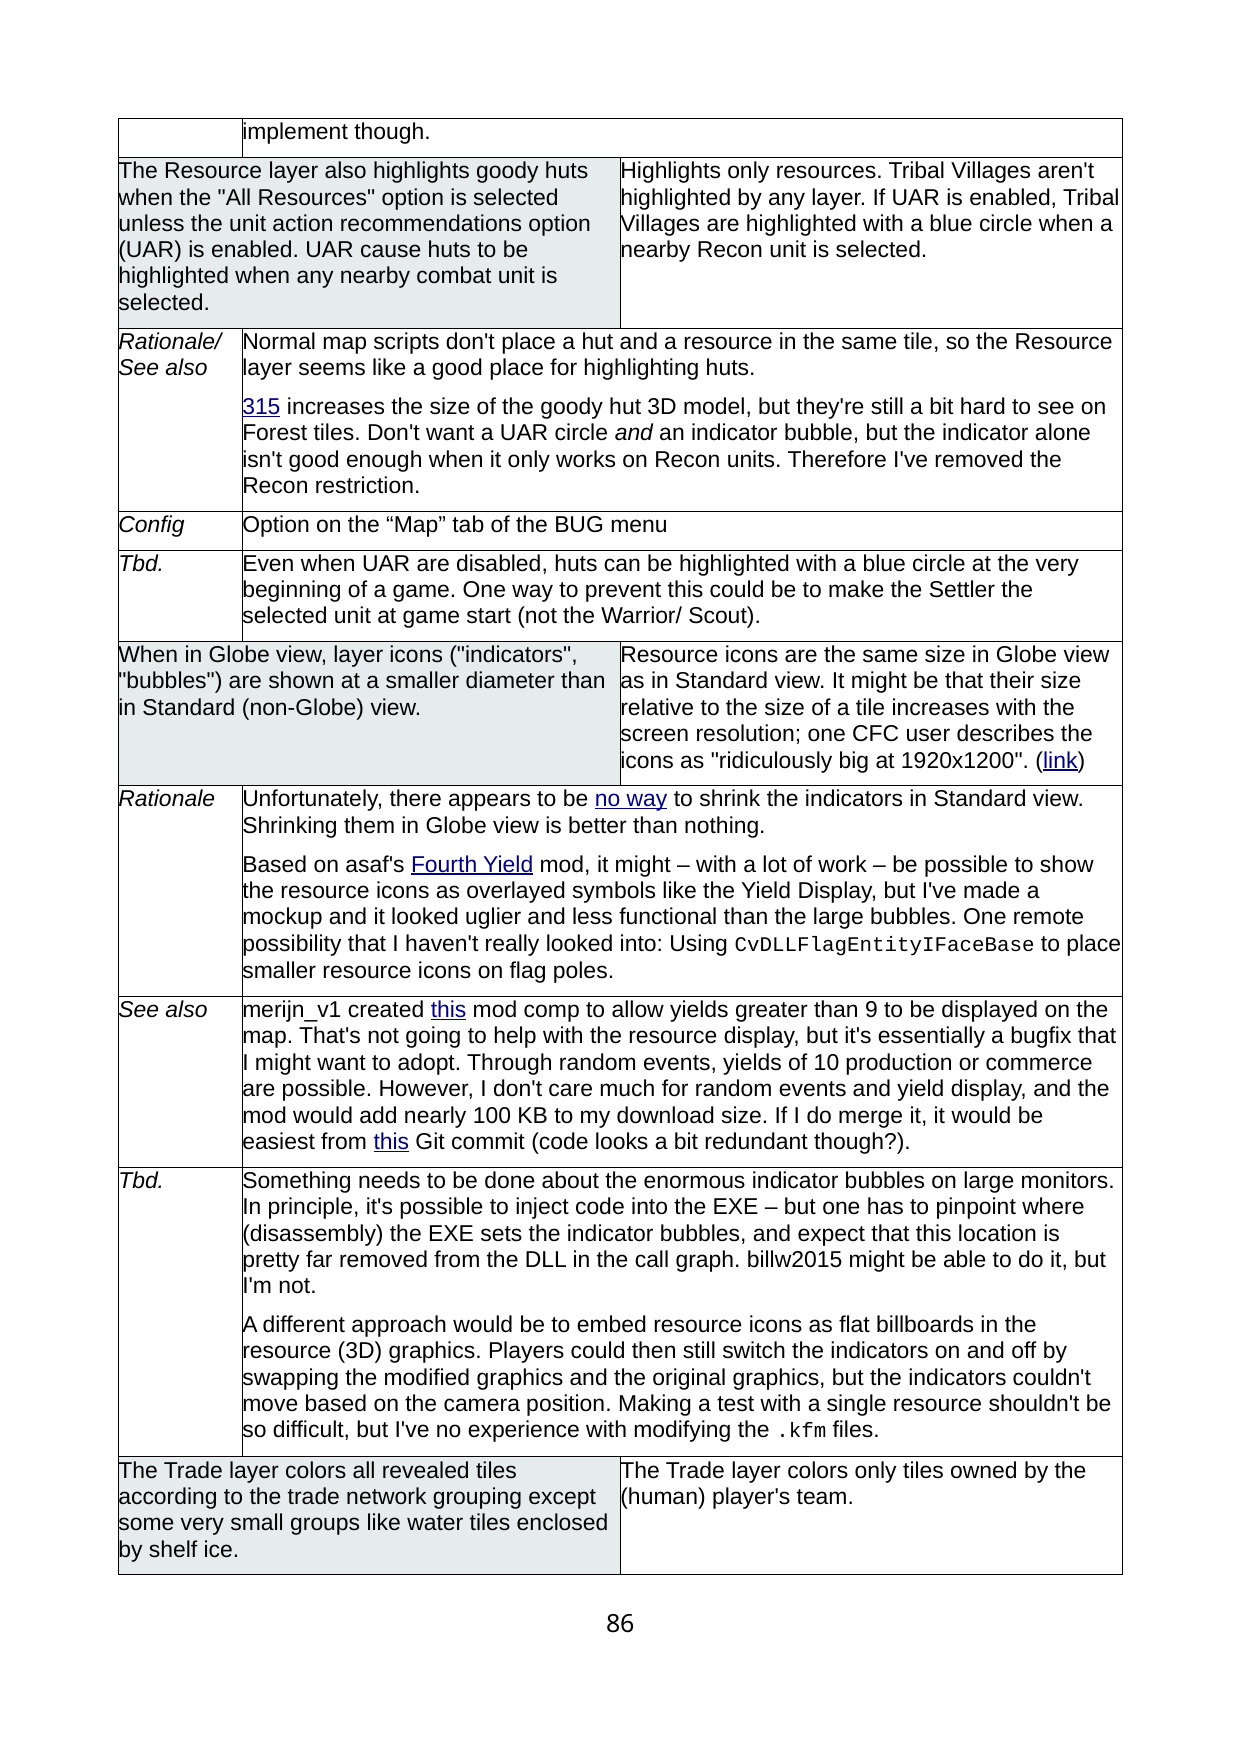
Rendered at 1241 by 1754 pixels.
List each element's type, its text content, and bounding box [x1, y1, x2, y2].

table_cell Unfortunately, there appears to be no way to shrink the indicators in Standard view. Shrinking them in Globe view is better than nothing. Based on asaf's Fourth Yield mod, it might – with a lot of work – be possible to show the resource icons as overlayed symbols like the Yield Display, but I've made a mockup and it looked uglier and less functional than the large bubbles. One remote possibility that I haven't really looked into: Using CvDLLFlagEntityIFaceBase to place smaller resource icons on flag poles. [243, 786, 1122, 996]
table_cell Something needs to be done about the enormous indicator bubbles on large monitors. In principle, it's possible to inject code into the EXE – but one has to pinpoint where (disassembly) the EXE sets the indicator bubbles, and expect that this location is pretty far removed from the DLL in the call graph. billw2015 might be able to do it, but I'm not. A different approach would be to embed resource icons as flat billboards in the resource (3D) graphics. Players could then still switch the indicators on and off by swapping the modified graphics and the original graphics, but the indicators couldn't move based on the camera position. Making a test with a single resource shouldn't be so difficult, but I've no experience with modifying the .kfm files. [243, 1168, 1122, 1456]
table_cell Even when UAR are disabled, huts can be highlighted with a blue circle at the very beginning of a game. One way to prevent this could be to make the Settler the selected unit at game start (not the Warrior/ Scout). [243, 551, 1122, 641]
table_cell When in Globe view, layer icons ("indicators", "bubbles") are shown at a smaller diameter than in Standard (non-Globe) view. [119, 642, 620, 785]
table_cell Tbd. [119, 1168, 242, 1456]
table_cell Option on the “Map” tab of the BUG menu [243, 512, 1122, 549]
table_cell [119, 119, 242, 157]
table_cell Resource icons are the same size in Globe view as in Standard view. It might be that their size relative to the size of a tile increases with the screen resolution; one CFC user describes the icons as "ridiculously big at 1920x1200". (link) [621, 642, 1122, 785]
table_cell implement though. [243, 119, 1122, 157]
table_cell merijn_v1 created this mod comp to allow yields greater than 9 to be displayed on the map. That's not going to help with the resource display, but it's essentially a bugfix that I might want to adopt. Through random events, yields of 10 production or commerce are possible. However, I don't care much for random events and yield display, and the mod would add nearly 100 KB to my download size. If I do merge it, it would be easiest from this Git commit (code looks a bit redundant though?). [243, 997, 1122, 1167]
table_cell Config [119, 512, 242, 549]
table_cell Normal map scripts don't place a hut and a resource in the same tile, so the Resource layer seems like a good place for highlighting huts. 315 increases the size of the goody hut 3D model, but they're still a bit hard to see on Forest tiles. Don't want a UAR circle and an indicator bubble, but the indicator alone isn't good enough when it only works on Recon units. Therefore I've removed the Recon restriction. [243, 329, 1122, 511]
table_cell See also [119, 997, 242, 1167]
table_cell Rationale/ See also [119, 329, 242, 511]
table_cell The Trade layer colors all revealed tiles according to the trade network grouping except some very small groups like water tiles enclosed by shelf ice. [119, 1457, 620, 1574]
table_cell The Resource layer also highlights goody huts when the "All Resources" option is selected unless the unit action recommendations option (UAR) is enabled. UAR cause huts to be highlighted when any nearby combat unit is selected. [119, 158, 620, 328]
table_cell Rationale [119, 786, 242, 996]
table_cell The Trade layer colors only tiles owned by the (human) player's team. [621, 1457, 1122, 1574]
table_cell Tbd. [119, 551, 242, 641]
table_cell Highlights only resources. Tribal Villages aren't highlighted by any layer. If UAR is enabled, Tribal Villages are highlighted with a blue circle when a nearby Recon unit is selected. [621, 158, 1122, 328]
